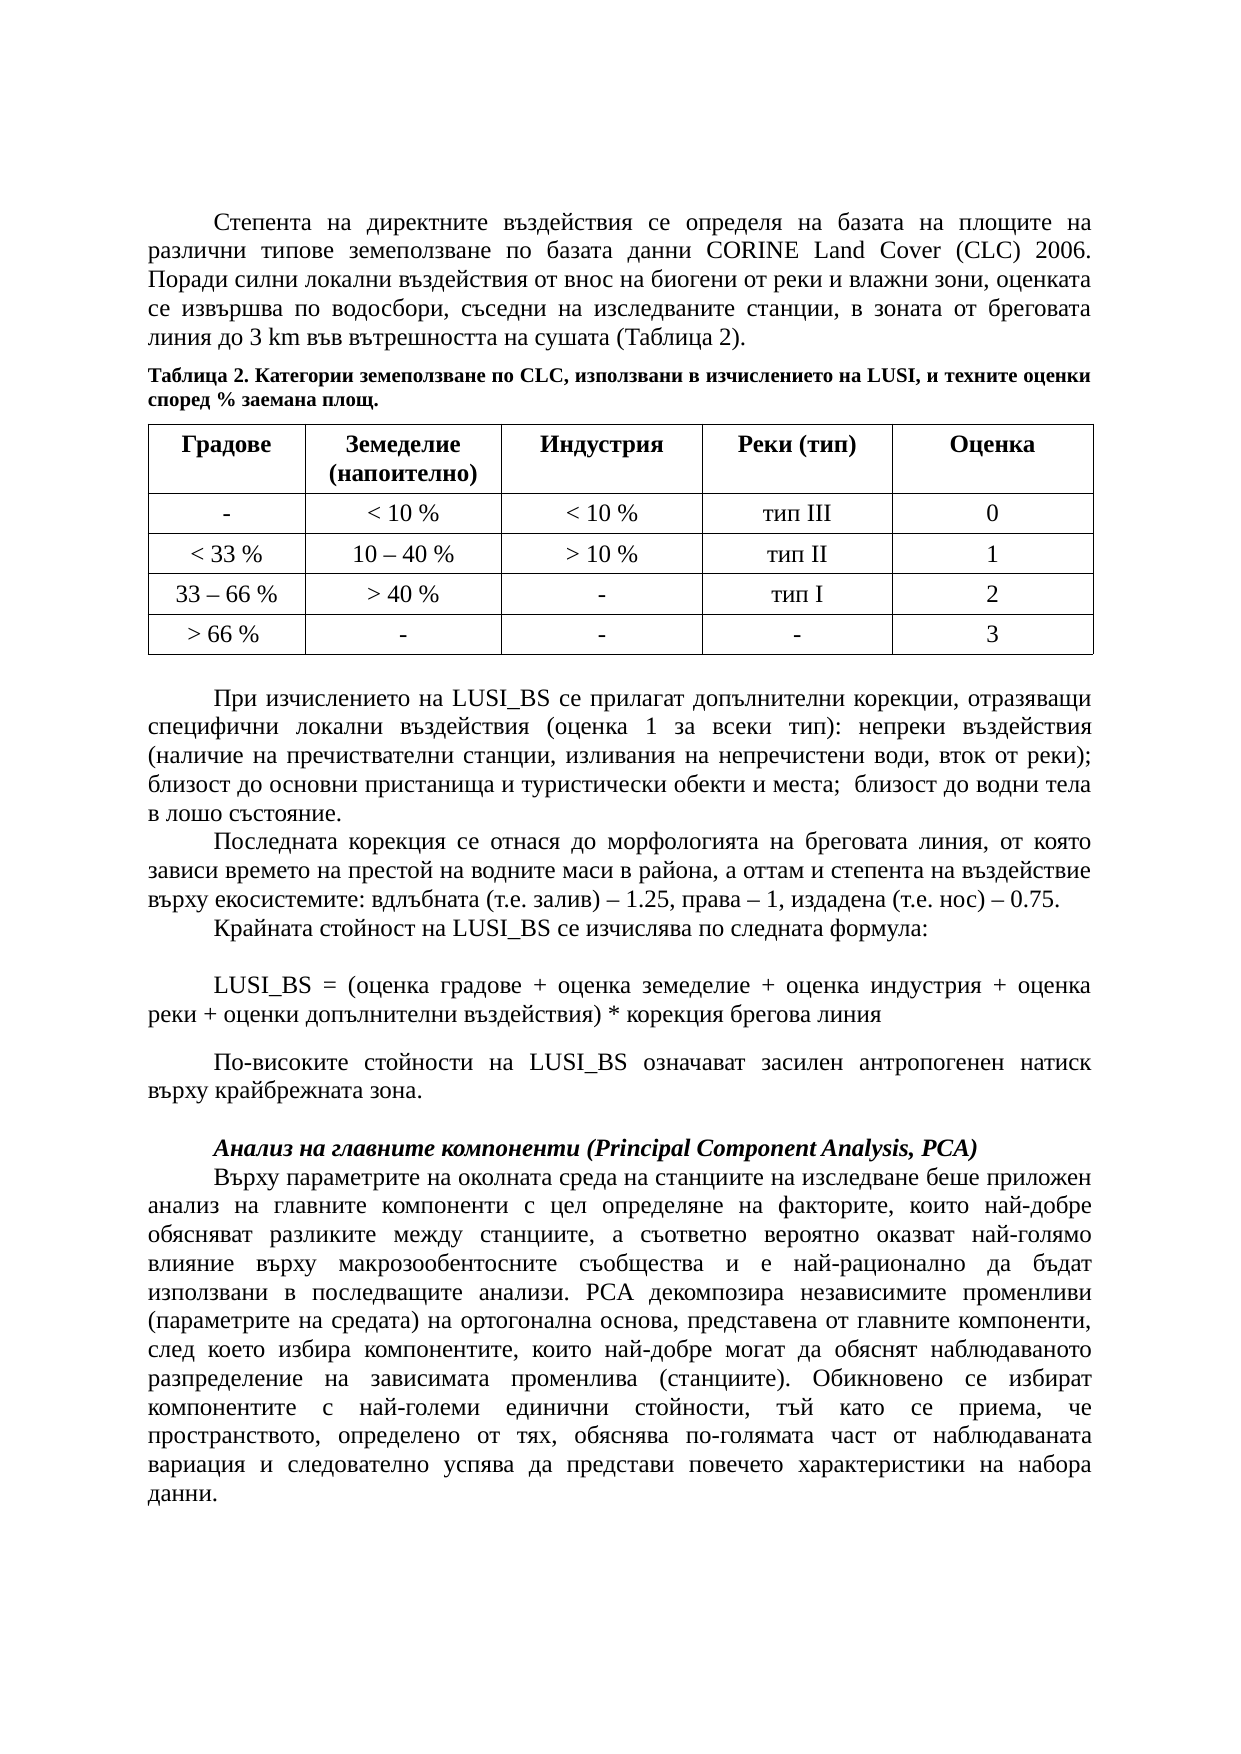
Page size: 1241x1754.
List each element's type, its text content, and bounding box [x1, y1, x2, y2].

table_cell - [502, 615, 702, 654]
text LUSI_BS = (оценка градове + оценка земеделие + оценка индустрия + оценка реки + оценки допълнителни въздействия) * корекция брегова линия [148, 970, 1093, 1028]
table_cell 0 [893, 494, 1093, 533]
table_header Оценка [893, 425, 1093, 492]
table_cell тип I [703, 574, 892, 613]
table_cell 3 [893, 615, 1093, 654]
text Анализ на главните компоненти (Principal Component Analysis, PCA) [148, 1133, 1093, 1162]
table_cell < 10 % [306, 494, 501, 533]
table_cell - [306, 615, 501, 654]
table_cell < 10 % [502, 494, 702, 533]
text Таблица 2. Категории земеползване по CLC, използвани в изчислението на LUSI, и техните оценки според % заемана площ. [148, 363, 1093, 411]
text По-високите стойности на LUSI_BS означават засилен антропогенен натиск върху крайбрежната зона. [148, 1047, 1093, 1104]
table_header Земеделие (напоително) [306, 425, 501, 492]
table_header Индустрия [502, 425, 702, 492]
text Върху параметрите на околната среда на станциите на изследване беше приложен анализ на главните компоненти с цел определяне на факторите, които най-добре обясняват разликите между станциите, а съответно вероятно оказват най-голямо влияние върху макрозообентосните съобщества и е най-рационално да бъдат използвани в последващите анализи. PCA декомпозира независимите променливи (параметрите на средата) на ортогонална основа, представена от главните компоненти, след което избира компонентите, които най-добре могат да обяснят наблюдаваното разпределение на зависимата променлива (станциите). Обикновено се избират компонентите с най-големи единични стойности, тъй като се приема, че пространството, определено от тях, обяснява по-голямата част от наблюдаваната вариация и следователно успява да представи повечето характеристики на набора данни. [148, 1162, 1093, 1507]
text Последната корекция се отнася до морфологията на бреговата линия, от която зависи времето на престой на водните маси в района, а оттам и степента на въздействие върху екосистемите: вдлъбната (т.е. залив) – 1.25, права – 1, издадена (т.е. нос) – 0.75. [148, 826, 1093, 913]
table_cell 33 – 66 % [149, 574, 305, 613]
table_header Реки (тип) [703, 425, 892, 492]
text При изчислението на LUSI_BS се прилагат допълнителни корекции, отразяващи специфични локални въздействия (оценка 1 за всеки тип): непреки въздействия (наличие на пречиствателни станции, изливания на непречистени води, вток от реки); близост до основни пристанища и туристически обекти и места; близост до водни тела в лошо състояние. [148, 683, 1093, 826]
table_cell 1 [893, 534, 1093, 573]
table_cell > 10 % [502, 534, 702, 573]
table_cell > 40 % [306, 574, 501, 613]
text Степента на директните въздействия се определя на базата на площите на различни типове земеползване по базата данни CORINE Land Cover (CLC) 2006. Поради силни локални въздействия от внос на биогени от реки и влажни зони, оценката се извършва по водосбори, съседни на изследваните станции, в зоната от бреговата линия до 3 km във вътрешността на сушата (Таблица 2). [148, 207, 1093, 350]
table_cell - [703, 615, 892, 654]
table_cell - [502, 574, 702, 613]
table_cell - [149, 494, 305, 533]
table_header Градове [149, 425, 305, 492]
table_cell тип II [703, 534, 892, 573]
table_cell < 33 % [149, 534, 305, 573]
table_cell 10 – 40 % [306, 534, 501, 573]
table_cell 2 [893, 574, 1093, 613]
text Крайната стойност на LUSI_BS се изчислява по следната формула: [148, 913, 1093, 941]
table_cell > 66 % [149, 615, 305, 654]
table_cell тип III [703, 494, 892, 533]
